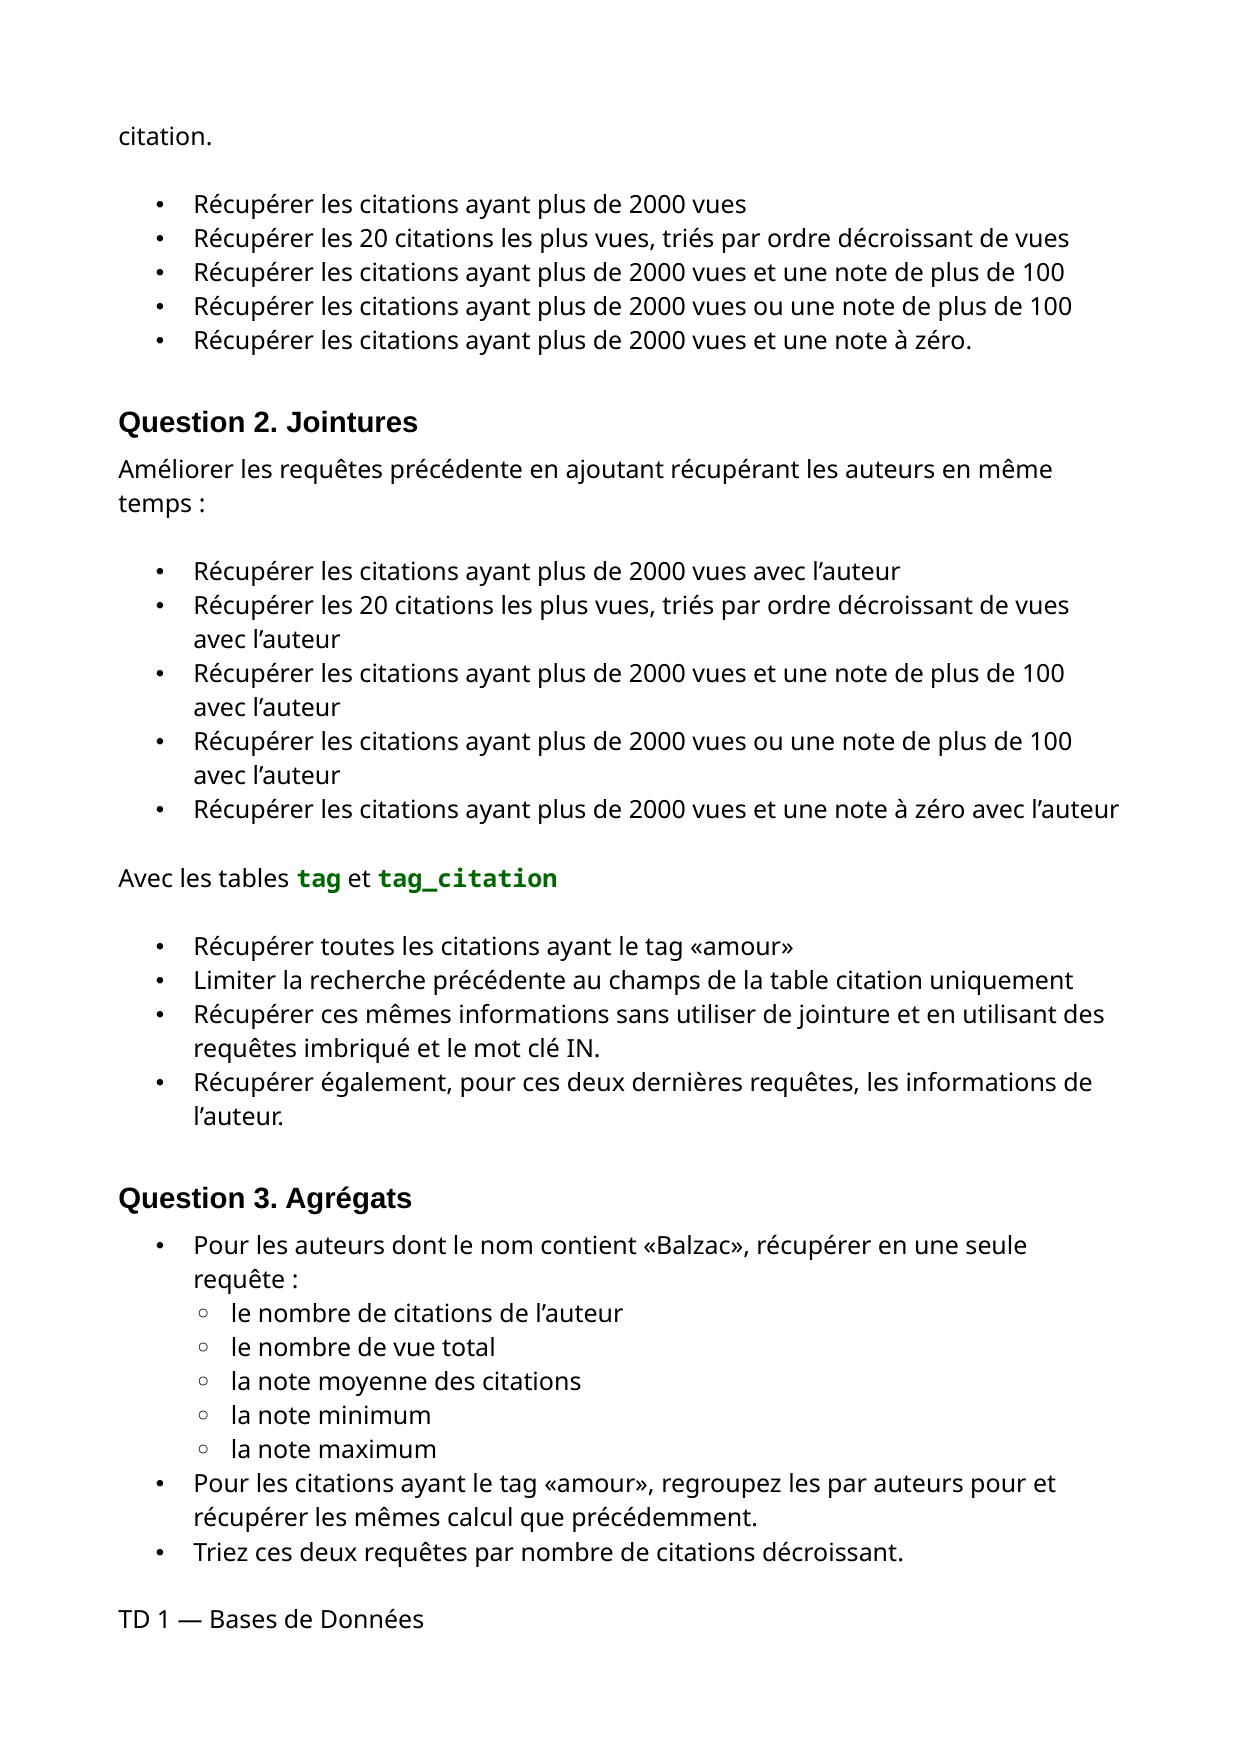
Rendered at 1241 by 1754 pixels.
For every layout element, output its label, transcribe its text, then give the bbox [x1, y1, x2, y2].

list Récupérer les citations ayant plus de 2000 vues et une note à zéro avec l’auteur [156, 792, 1122, 826]
list Récupérer les citations ayant plus de 2000 vues et une note de plus de 100 [156, 254, 1122, 288]
text Avec les tables tag et tag_citation [118, 860, 1122, 894]
list Triez ces deux requêtes par nombre de citations décroissant. [156, 1534, 1122, 1568]
list la note maximum [193, 1432, 1122, 1466]
list Récupérer les 20 citations les plus vues, triés par ordre décroissant de vues [156, 220, 1122, 254]
list Récupérer toutes les citations ayant le tag «amour» [156, 928, 1122, 962]
list Récupérer les citations ayant plus de 2000 vues avec l’auteur [156, 554, 1122, 588]
list Récupérer les citations ayant plus de 2000 vues ou une note de plus de 100 [156, 288, 1122, 322]
list Récupérer ces mêmes informations sans utiliser de jointure et en utilisant des requêtes imbriqué et le mot clé IN. [156, 996, 1122, 1064]
list le nombre de citations de l’auteur [193, 1296, 1122, 1330]
text citation. [118, 118, 1122, 152]
subtitle Question 3. Agrégats [118, 1181, 1122, 1215]
list Limiter la recherche précédente au champs de la table citation uniquement [156, 962, 1122, 996]
list Récupérer les citations ayant plus de 2000 vues ou une note de plus de 100 avec l’auteur [156, 724, 1122, 792]
list Récupérer également, pour ces deux dernières requêtes, les informations de l’auteur. [156, 1064, 1122, 1133]
list Pour les auteurs dont le nom contient «Balzac», récupérer en une seule requête : [156, 1228, 1122, 1296]
list Récupérer les citations ayant plus de 2000 vues [156, 186, 1122, 220]
list Récupérer les 20 citations les plus vues, triés par ordre décroissant de vues avec l’auteur [156, 588, 1122, 656]
text Améliorer les requêtes précédente en ajoutant récupérant les auteurs en même temps : [118, 451, 1122, 519]
list le nombre de vue total [193, 1330, 1122, 1364]
list Récupérer les citations ayant plus de 2000 vues et une note de plus de 100 avec l’auteur [156, 656, 1122, 724]
list la note minimum [193, 1398, 1122, 1432]
list Pour les citations ayant le tag «amour», regroupez les par auteurs pour et récupérer les mêmes calcul que précédemment. [156, 1466, 1122, 1534]
list Récupérer les citations ayant plus de 2000 vues et une note à zéro. [156, 322, 1122, 357]
list la note moyenne des citations [193, 1364, 1122, 1398]
subtitle Question 2. Jointures [118, 405, 1122, 439]
